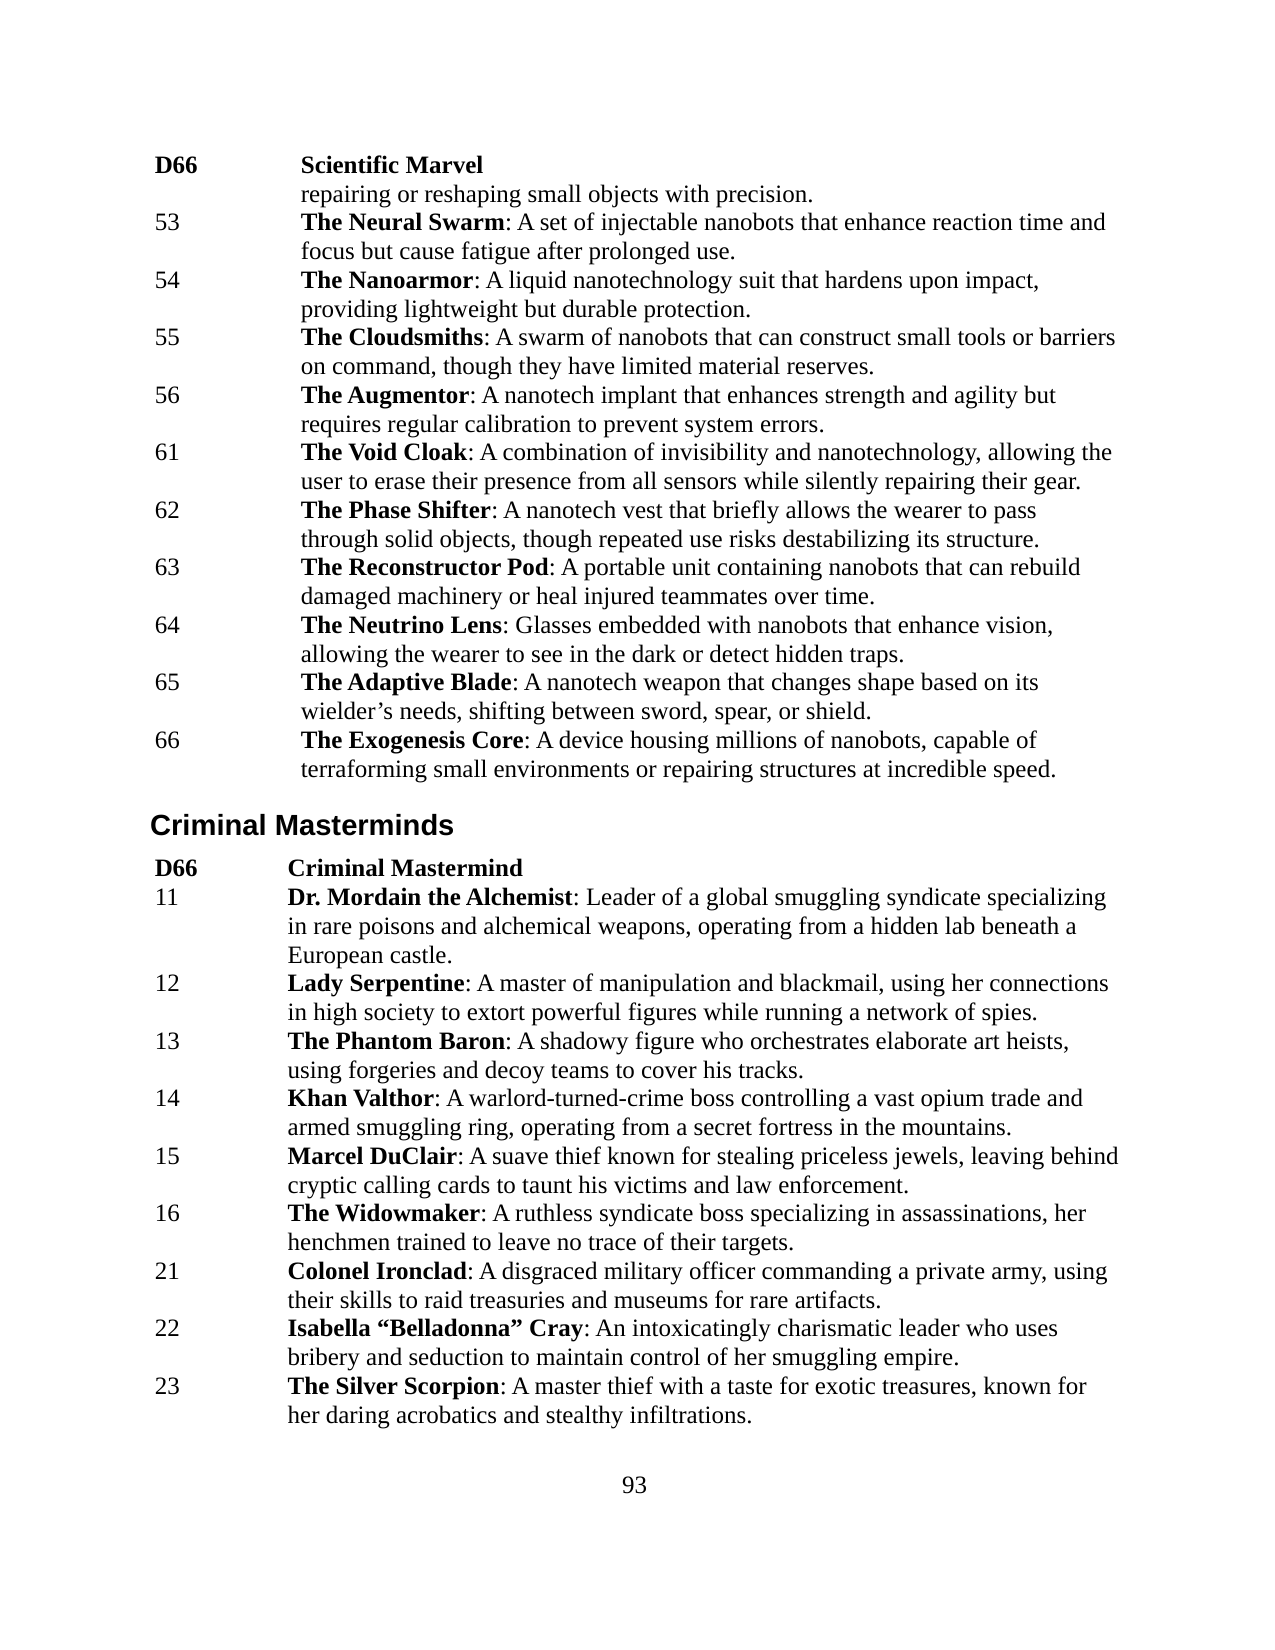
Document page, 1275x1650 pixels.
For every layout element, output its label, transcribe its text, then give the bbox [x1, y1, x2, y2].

table_cell 16 [150, 1199, 283, 1256]
table_cell Colonel Ironclad: A disgraced military officer commanding a private army, using their skills to raid treasuries and museums for rare artifacts. [283, 1256, 1125, 1313]
subtitle Criminal Masterminds [150, 807, 1125, 841]
table_cell Dr. Mordain the Alchemist: Leader of a global smuggling syndicate specializing in rare poisons and alchemical weapons, operating from a hidden lab beneath a European castle. [283, 882, 1125, 968]
table_cell 23 [150, 1371, 283, 1428]
table_cell 21 [150, 1256, 283, 1313]
table_cell 55 [150, 323, 296, 380]
table_cell 66 [150, 725, 296, 782]
table_cell [150, 179, 296, 207]
table_header Scientific Marvel [296, 150, 1125, 179]
table_cell 15 [150, 1141, 283, 1198]
table_cell The Exogenesis Core: A device housing millions of nanobots, capable of terraforming small environments or repairing structures at incredible speed. [296, 725, 1125, 782]
table_cell 12 [150, 969, 283, 1026]
table_cell repairing or reshaping small objects with precision. [296, 179, 1125, 207]
table_cell The Neural Swarm: A set of injectable nanobots that enhance reaction time and focus but cause fatigue after prolonged use. [296, 208, 1125, 265]
table_cell The Reconstructor Pod: A portable unit containing nanobots that can rebuild damaged machinery or heal injured teammates over time. [296, 553, 1125, 610]
table_cell 14 [150, 1084, 283, 1141]
table_cell 62 [150, 495, 296, 552]
table_header Criminal Mastermind [283, 854, 1125, 882]
table_cell The Phantom Baron: A shadowy figure who orchestrates elaborate art heists, using forgeries and decoy teams to cover his tracks. [283, 1026, 1125, 1083]
table_cell The Augmentor: A nanotech implant that enhances strength and agility but requires regular calibration to prevent system errors. [296, 380, 1125, 437]
table_cell Lady Serpentine: A master of manipulation and blackmail, using her connections in high society to extort powerful figures while running a network of spies. [283, 969, 1125, 1026]
table_cell The Widowmaker: A ruthless syndicate boss specializing in assassinations, her henchmen trained to leave no trace of their targets. [283, 1199, 1125, 1256]
table_cell 11 [150, 882, 283, 968]
table_cell 13 [150, 1026, 283, 1083]
table_cell 56 [150, 380, 296, 437]
table_cell Marcel DuClair: A suave thief known for stealing priceless jewels, leaving behind cryptic calling cards to taunt his victims and law enforcement. [283, 1141, 1125, 1198]
table_cell Isabella “Belladonna” Cray: An intoxicatingly charismatic leader who uses bribery and seduction to maintain control of her smuggling empire. [283, 1314, 1125, 1371]
table_cell The Adaptive Blade: A nanotech weapon that changes shape based on its wielder’s needs, shifting between sword, spear, or shield. [296, 668, 1125, 725]
table_cell Khan Valthor: A warlord-turned-crime boss controlling a vast opium trade and armed smuggling ring, operating from a secret fortress in the mountains. [283, 1084, 1125, 1141]
table_cell The Neutrino Lens: Glasses embedded with nanobots that enhance vision, allowing the wearer to see in the dark or detect hidden traps. [296, 610, 1125, 667]
table_cell 53 [150, 208, 296, 265]
table_cell 22 [150, 1314, 283, 1371]
table_cell 64 [150, 610, 296, 667]
table_cell 65 [150, 668, 296, 725]
table_cell The Void Cloak: A combination of invisibility and nanotechnology, allowing the user to erase their presence from all sensors while silently repairing their gear. [296, 438, 1125, 495]
table_header D66 [150, 854, 283, 882]
table_cell The Nanoarmor: A liquid nanotechnology suit that hardens upon impact, providing lightweight but durable protection. [296, 265, 1125, 322]
table_header D66 [150, 150, 296, 179]
table_cell 54 [150, 265, 296, 322]
table_cell The Silver Scorpion: A master thief with a taste for exotic treasures, known for her daring acrobatics and stealthy infiltrations. [283, 1371, 1125, 1428]
table_cell The Cloudsmiths: A swarm of nanobots that can construct small tools or barriers on command, though they have limited material reserves. [296, 323, 1125, 380]
table_cell 61 [150, 438, 296, 495]
table_cell The Phase Shifter: A nanotech vest that briefly allows the wearer to pass through solid objects, though repeated use risks destabilizing its structure. [296, 495, 1125, 552]
table_cell 63 [150, 553, 296, 610]
